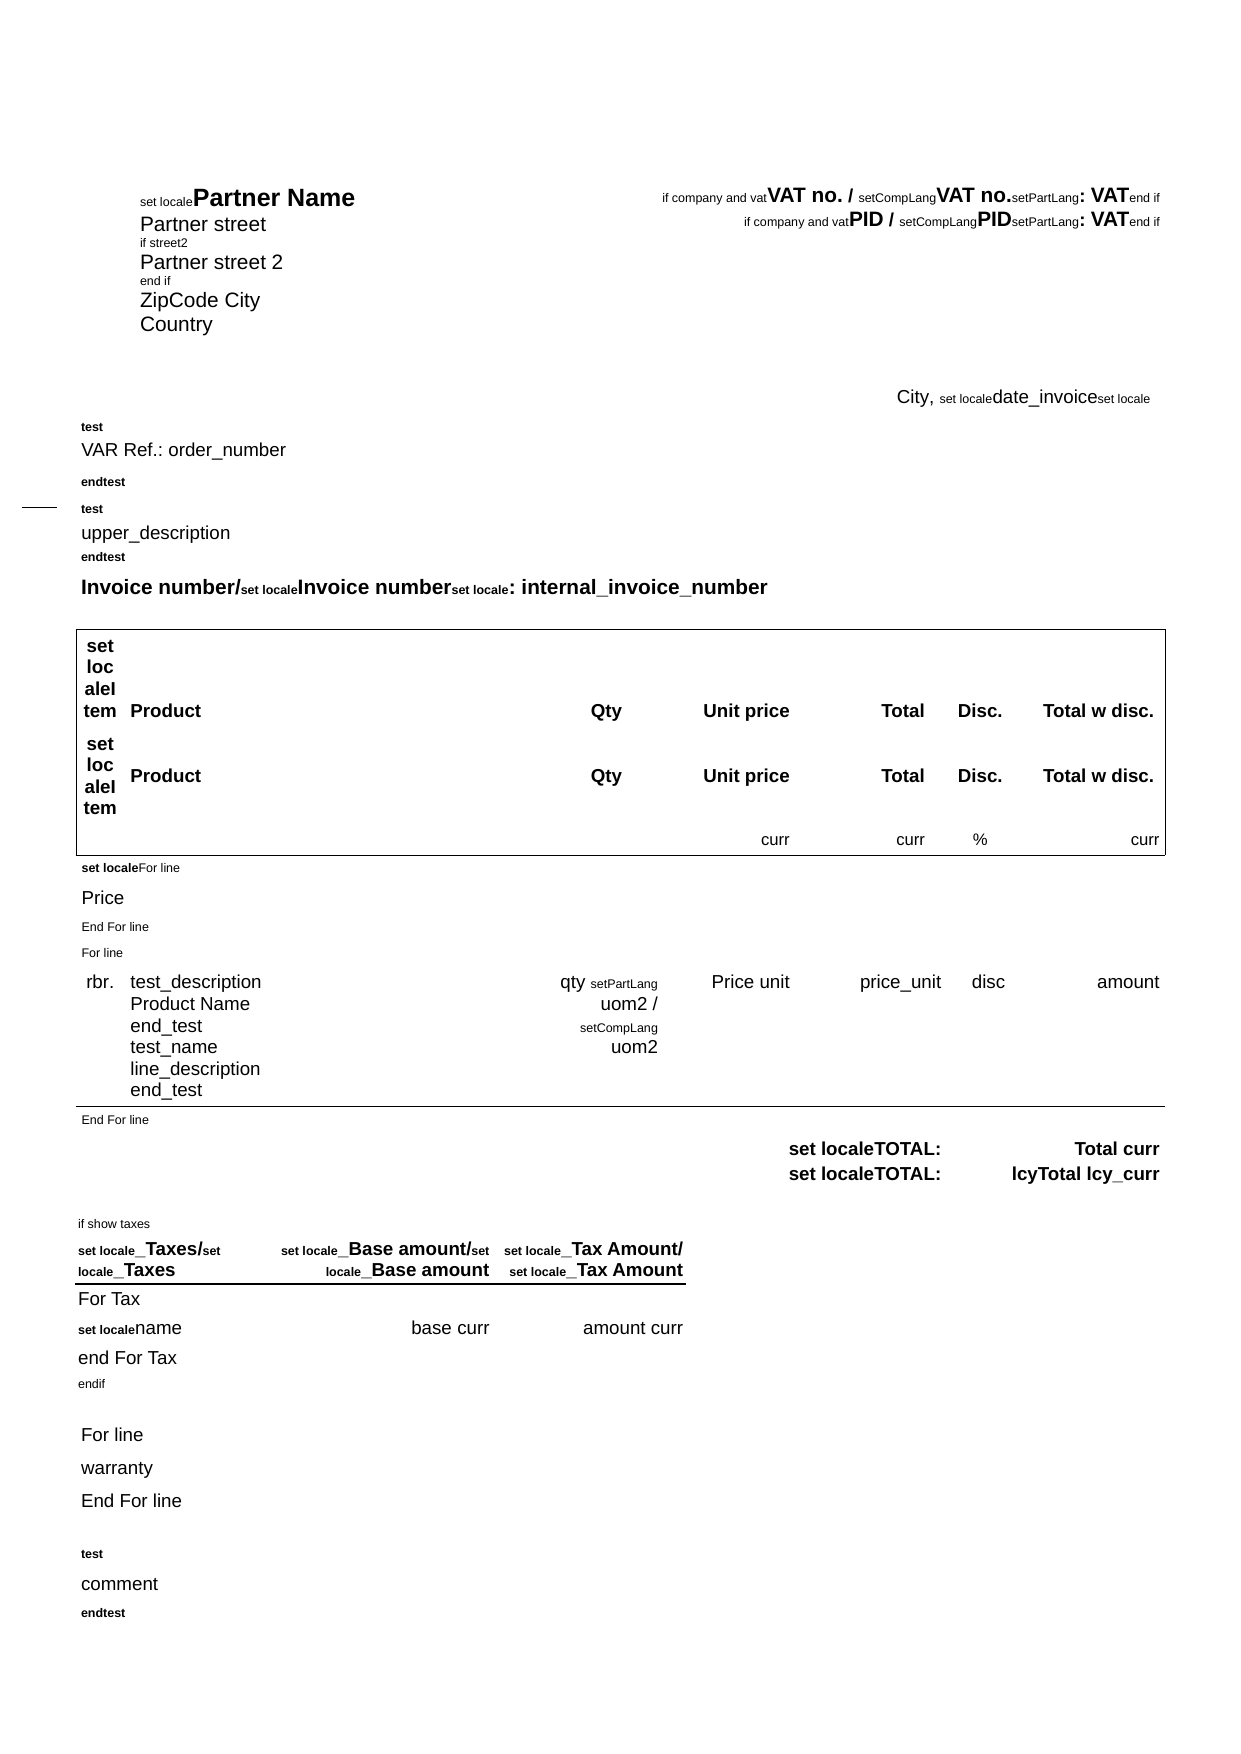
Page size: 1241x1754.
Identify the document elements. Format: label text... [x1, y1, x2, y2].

table_cell Disc. [930, 727, 1030, 824]
table_cell endtest [75, 1600, 1165, 1626]
table_cell set localename [75, 1314, 254, 1344]
table_header if company and vatVAT no. / setCompLangVAT no.setPartLang: VATend if if company and vatPID / setCompLangPIDsetPartLang: VATend if [625, 177, 1165, 295]
table_cell [686, 1283, 838, 1314]
table_cell curr [795, 824, 930, 855]
table_cell endtest [75, 544, 1165, 569]
table_header set localeItem [77, 630, 124, 727]
table_cell [839, 1234, 1165, 1283]
table_cell rbr. [76, 966, 124, 1106]
table_cell Product [125, 727, 549, 824]
table_cell amount curr [492, 1314, 686, 1344]
table_cell set localeTOTAL: set localeTOTAL: [76, 1133, 947, 1190]
table_cell disc [947, 966, 1030, 1106]
table_cell % [930, 824, 1030, 855]
table_cell base curr [255, 1314, 492, 1344]
table_header Qty [549, 630, 663, 727]
table_header Product [125, 630, 549, 727]
table_cell Qty [549, 727, 663, 824]
table_header Unit price [663, 630, 795, 727]
table_cell [839, 1344, 1165, 1374]
table_header Total w disc. [1030, 630, 1165, 727]
table_header For line [75, 1418, 1165, 1451]
table_header [75, 177, 134, 413]
table_cell test [75, 496, 1165, 522]
table_cell [839, 1314, 1165, 1344]
table_cell [686, 1344, 838, 1374]
table_header Total [795, 630, 930, 727]
table_cell [839, 1283, 1165, 1314]
table_cell amount [1030, 966, 1165, 1106]
table_cell upper_description [75, 522, 1165, 544]
table_cell endif [75, 1374, 1165, 1394]
table_cell Price unit [663, 966, 795, 1106]
table_cell Total w disc. [1030, 727, 1165, 824]
table_cell VAR Ref.: order_number [75, 439, 1165, 461]
table_header if show taxes [75, 1214, 1165, 1234]
table_cell set locale_Base amount/set locale_Base amount [255, 1234, 492, 1283]
table_cell warranty [75, 1451, 1165, 1484]
table_cell set locale_Tax Amount/set locale_Tax Amount [492, 1234, 686, 1283]
table_cell For Tax [75, 1285, 686, 1314]
table_cell endtest [75, 461, 1165, 496]
table_cell Total [795, 727, 930, 824]
table_cell City, set localedate_invoiceset locale [625, 295, 1165, 413]
table_cell set localeItem [77, 727, 124, 824]
table_cell For line [76, 940, 1165, 966]
table_cell end For Tax [75, 1344, 686, 1374]
table_cell Price [76, 881, 1165, 914]
table_cell comment [75, 1567, 1165, 1600]
table_cell [125, 824, 549, 855]
table_cell curr [1030, 824, 1165, 855]
table_header set localePartner Name Partner street if street2 Partner street 2 end if ZipCode City Country [134, 177, 624, 413]
table_cell set locale_Taxes/set locale_Taxes [75, 1234, 254, 1283]
table_header Disc. [930, 630, 1030, 727]
table_header test [75, 414, 1165, 439]
table_cell [77, 824, 124, 855]
table_cell price_unit [795, 966, 947, 1106]
table_cell End For line [75, 1484, 1165, 1517]
table_cell [549, 824, 663, 855]
table_cell Invoice number/set localeInvoice numberset locale: internal_invoice_number [75, 570, 1165, 605]
table_cell End For line [76, 1107, 1165, 1132]
table_cell test_description Product Name end_test test_name line_description end_test [125, 966, 549, 1106]
table_cell qty setPartLang uom2 /setCompLang uom2 [549, 966, 663, 1106]
table_header test [75, 1541, 1165, 1567]
table_cell [686, 1234, 838, 1283]
table_cell Total curr lcyTotal lcy_curr [947, 1133, 1165, 1190]
table_cell [686, 1314, 838, 1344]
table_cell curr [663, 824, 795, 855]
table_cell set localeFor line [76, 856, 1165, 881]
table_cell End For line [76, 914, 1165, 940]
table_cell Unit price [663, 727, 795, 824]
